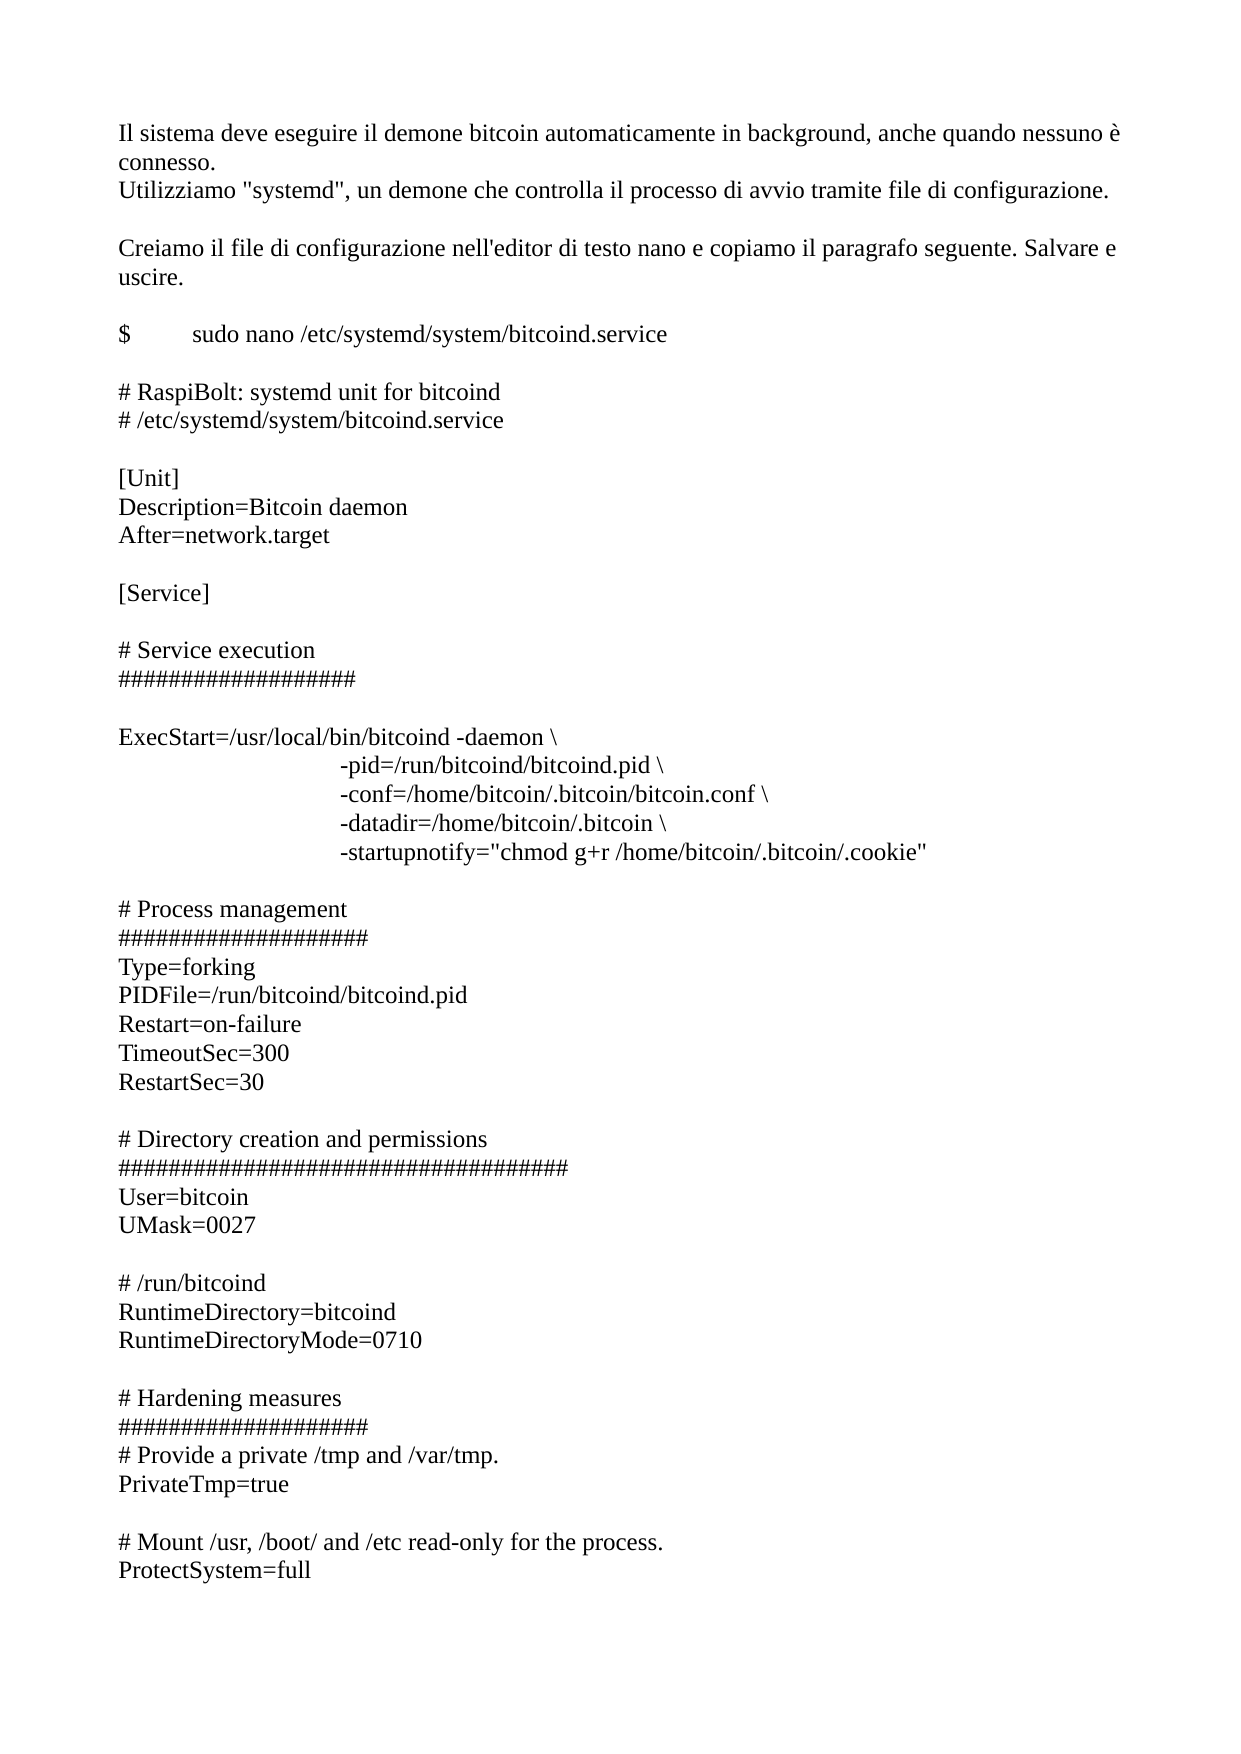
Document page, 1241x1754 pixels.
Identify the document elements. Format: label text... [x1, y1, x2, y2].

text Il sistema deve eseguire il demone bitcoin automaticamente in background, anche quando nessuno è connesso. [118, 118, 1122, 176]
text Type=forking [118, 952, 1122, 981]
text ExecStart=/usr/local/bin/bitcoind -daemon \ [118, 722, 1122, 751]
text $ sudo nano /etc/systemd/system/bitcoind.service [118, 319, 1122, 348]
text # Mount /usr, /boot/ and /etc read-only for the process. [118, 1527, 1122, 1556]
text PrivateTmp=true [118, 1469, 1122, 1498]
text -pid=/run/bitcoind/bitcoind.pid \ [118, 751, 1122, 779]
text RestartSec=30 [118, 1067, 1122, 1096]
text RuntimeDirectory=bitcoind [118, 1297, 1122, 1326]
text # Hardening measures [118, 1383, 1122, 1412]
text ################### [118, 664, 1122, 693]
text #################### [118, 923, 1122, 952]
text # Service execution [118, 636, 1122, 664]
text User=bitcoin [118, 1182, 1122, 1211]
text Description=Bitcoin daemon [118, 492, 1122, 521]
text PIDFile=/run/bitcoind/bitcoind.pid [118, 981, 1122, 1009]
text # RaspiBolt: systemd unit for bitcoind [118, 377, 1122, 406]
text # /run/bitcoind [118, 1268, 1122, 1297]
text Restart=on-failure [118, 1009, 1122, 1038]
text -datadir=/home/bitcoin/.bitcoin \ [118, 808, 1122, 837]
text # Process management [118, 894, 1122, 923]
text [Unit] [118, 463, 1122, 492]
text #################################### [118, 1153, 1122, 1182]
text RuntimeDirectoryMode=0710 [118, 1326, 1122, 1354]
text #################### [118, 1412, 1122, 1441]
text -startupnotify="chmod g+r /home/bitcoin/.bitcoin/.cookie" [118, 837, 1122, 866]
text Creiamo il file di configurazione nell'editor di testo nano e copiamo il paragrafo seguente. Salvare e uscire. [118, 233, 1122, 291]
text # /etc/systemd/system/bitcoind.service [118, 406, 1122, 434]
text After=network.target [118, 521, 1122, 549]
text -conf=/home/bitcoin/.bitcoin/bitcoin.conf \ [118, 779, 1122, 808]
text ProtectSystem=full [118, 1556, 1122, 1584]
text Utilizziamo "systemd", un demone che controlla il processo di avvio tramite file di configurazione. [118, 176, 1122, 204]
text # Directory creation and permissions [118, 1124, 1122, 1153]
text UMask=0027 [118, 1211, 1122, 1239]
text [Service] [118, 578, 1122, 607]
text TimeoutSec=300 [118, 1038, 1122, 1067]
text # Provide a private /tmp and /var/tmp. [118, 1441, 1122, 1469]
